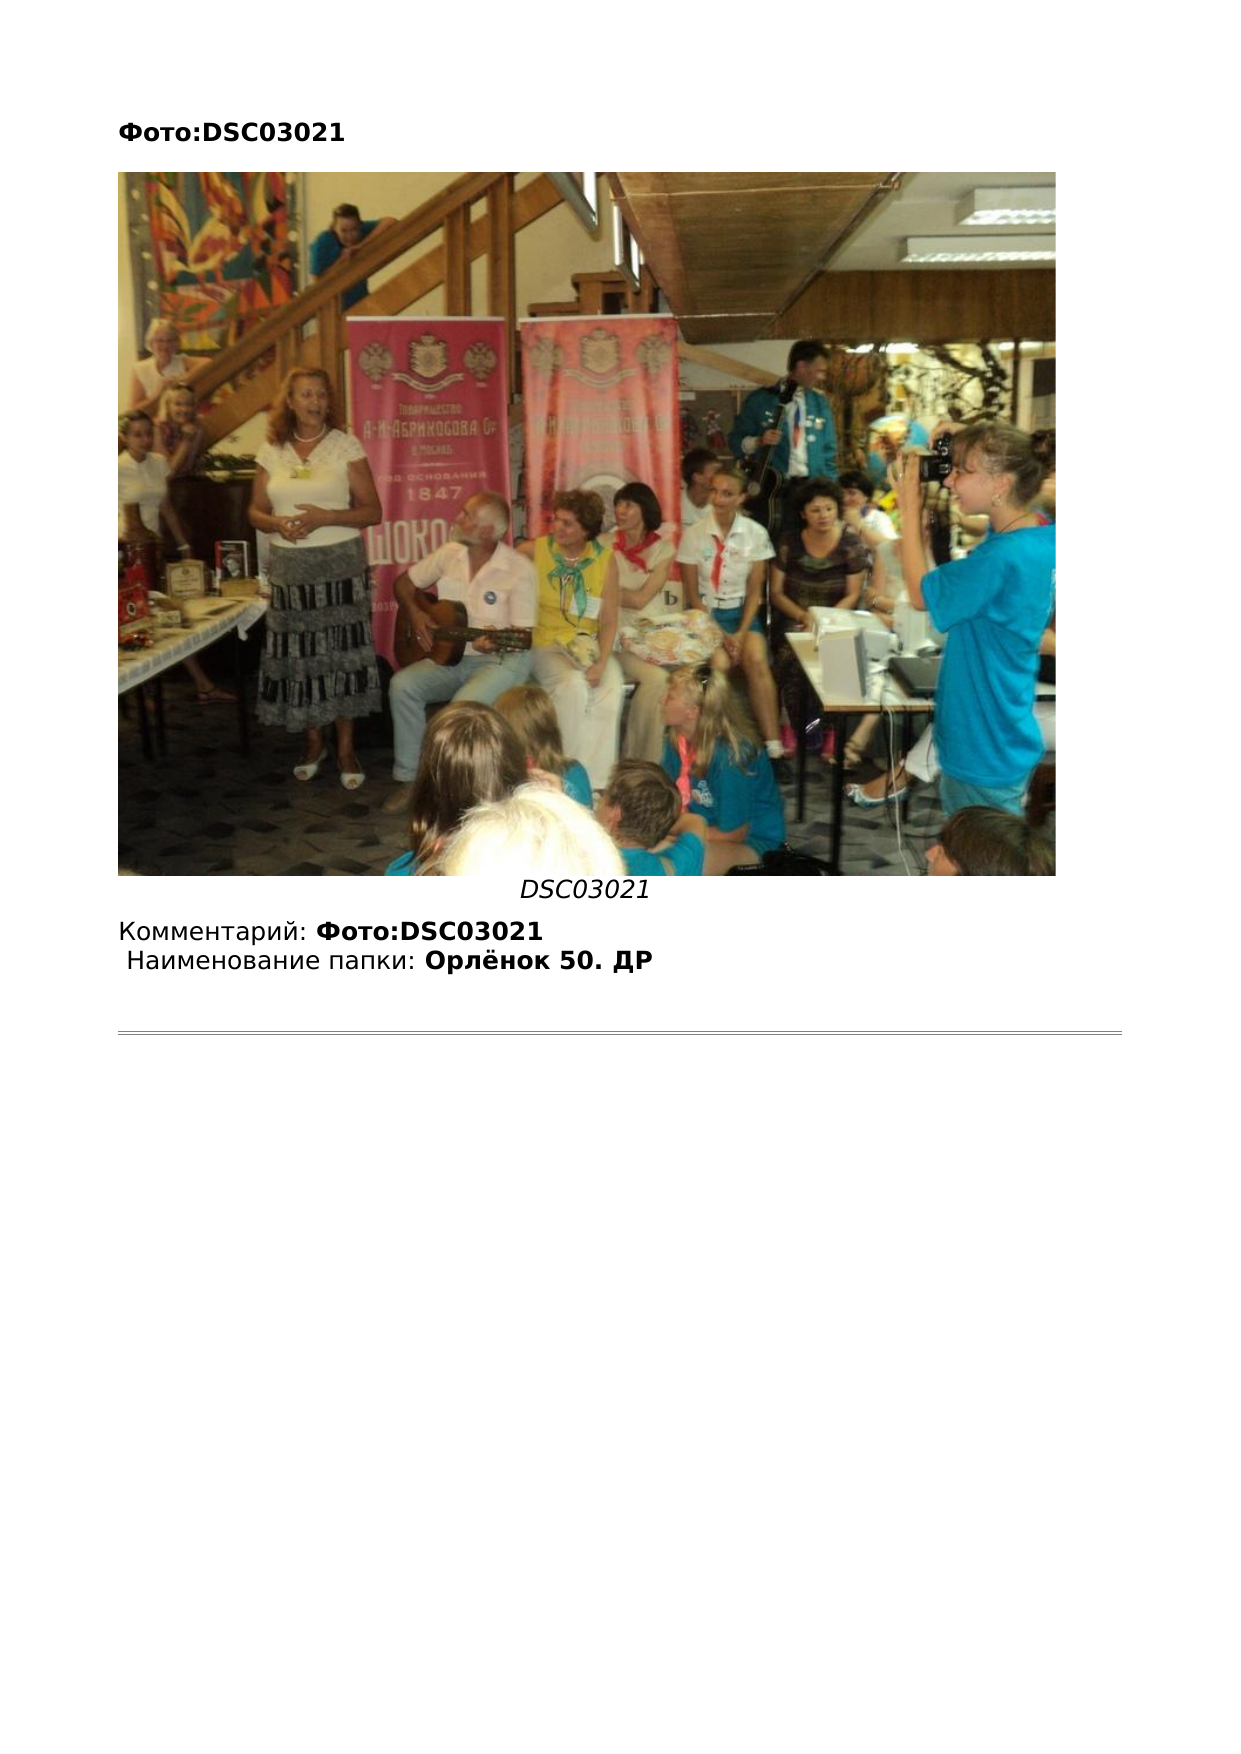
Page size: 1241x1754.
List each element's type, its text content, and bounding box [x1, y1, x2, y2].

text Комментарий: Фото:DSC03021 Наименование папки: Орлёнок 50. ДР [118, 917, 1122, 1004]
subtitle Фото:DSC03021 [118, 118, 1122, 147]
text DSC03021 [118, 876, 1056, 904]
picture [118, 172, 1056, 876]
